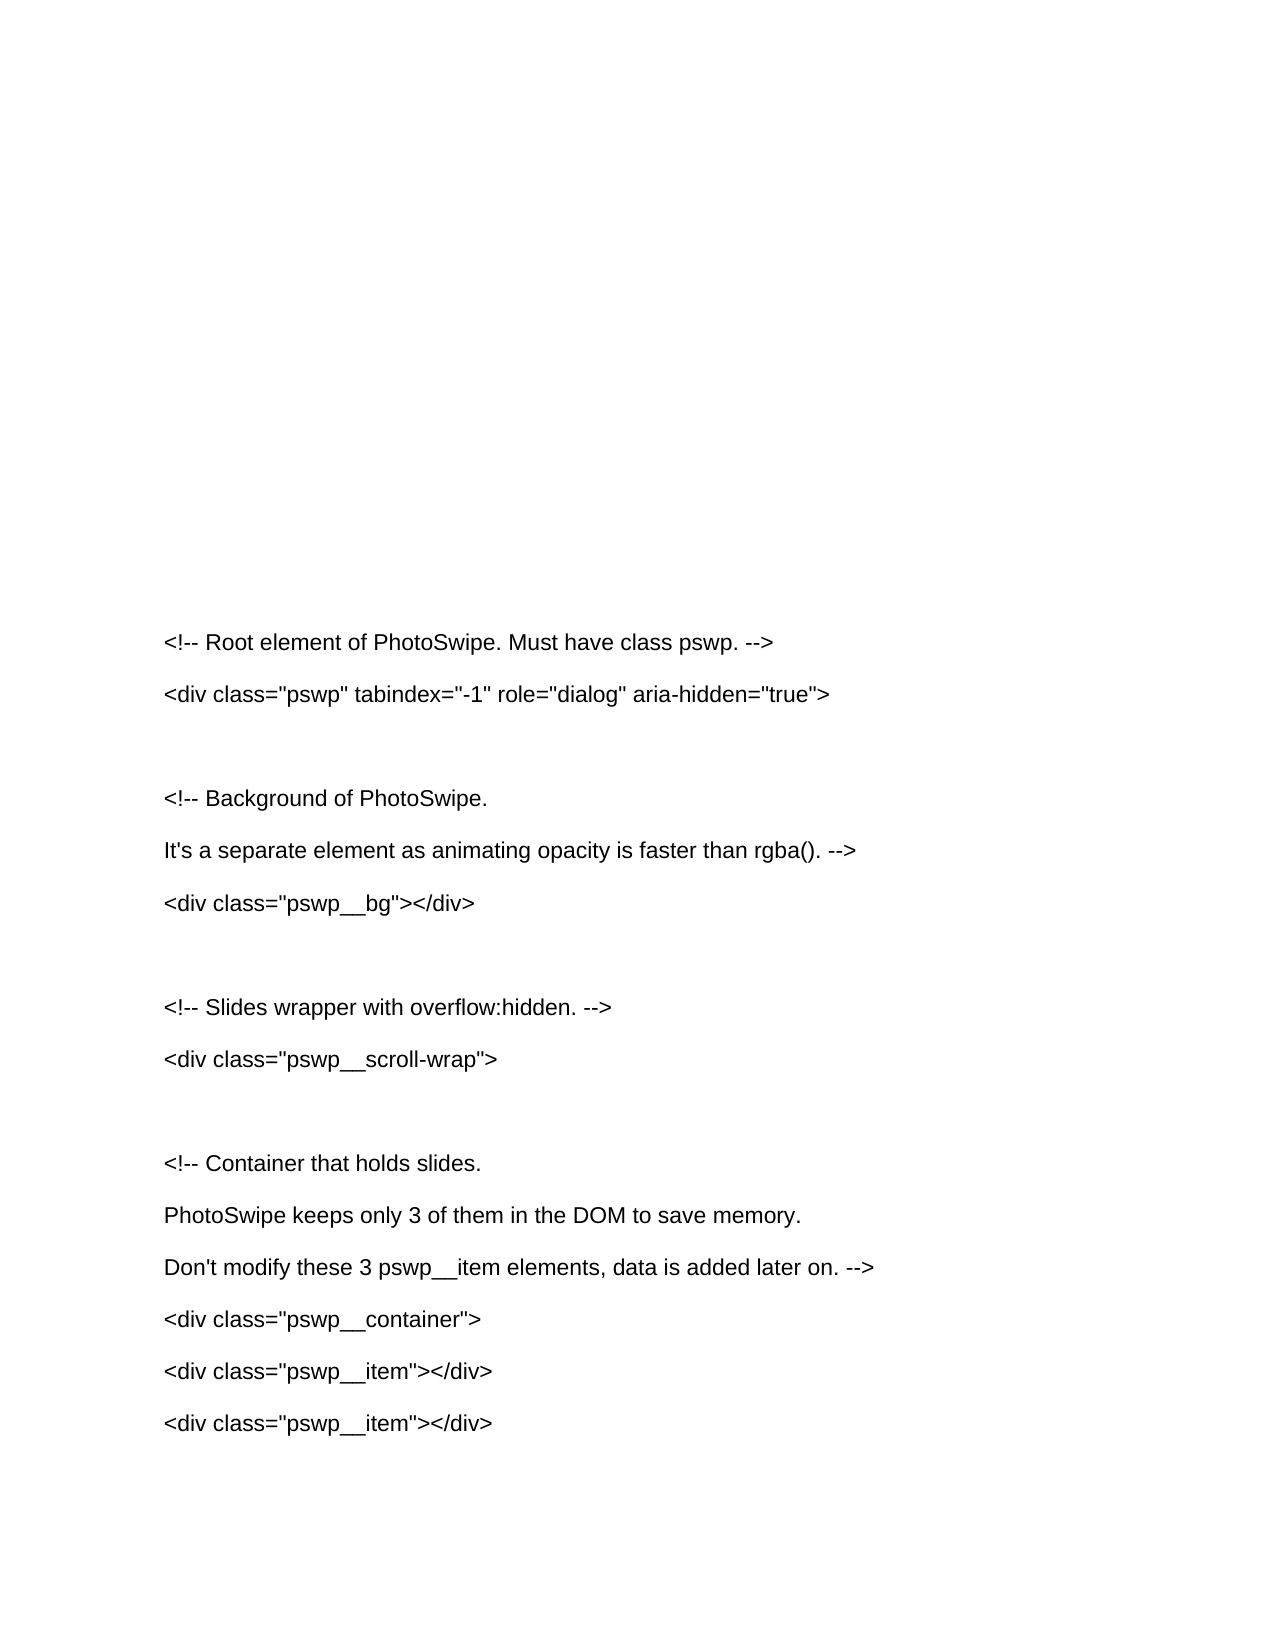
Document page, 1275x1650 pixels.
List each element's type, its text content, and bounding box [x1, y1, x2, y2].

table_cell <div class="pswp__item"></div> [153, 1400, 1125, 1452]
table_cell [153, 358, 1125, 410]
table_cell <!-- Slides wrapper with overflow:hidden. --> [153, 983, 1125, 1035]
table_cell <!-- Background of PhotoSwipe. [153, 775, 1125, 827]
table_cell [153, 306, 1125, 358]
table_cell It's a separate element as animating opacity is faster than rgba(). --> [153, 827, 1125, 879]
table_cell [153, 410, 1125, 462]
table_cell <div class="pswp" tabindex="-1" role="dialog" aria-hidden="true"> [153, 671, 1125, 723]
table_cell <div class="pswp__scroll-wrap"> [153, 1035, 1125, 1087]
table_cell [153, 723, 1125, 775]
table_cell <div class="pswp__container"> [153, 1296, 1125, 1348]
table_cell [153, 150, 1125, 202]
table_cell [153, 463, 1125, 514]
table_cell [153, 254, 1125, 306]
table_cell [153, 202, 1125, 254]
table_cell <div class="pswp__bg"></div> [153, 879, 1125, 931]
table_cell PhotoSwipe keeps only 3 of them in the DOM to save memory. [153, 1192, 1125, 1244]
table_cell [153, 515, 1125, 567]
table_cell <!-- Root element of PhotoSwipe. Must have class pswp. --> [153, 619, 1125, 671]
table_cell <div class="pswp__item"></div> [153, 1348, 1125, 1400]
table_cell [153, 931, 1125, 983]
table_cell [153, 567, 1125, 619]
table_cell <!-- Container that holds slides. [153, 1140, 1125, 1192]
table_cell [153, 1088, 1125, 1139]
table_cell Don't modify these 3 pswp__item elements, data is added later on. --> [153, 1244, 1125, 1296]
